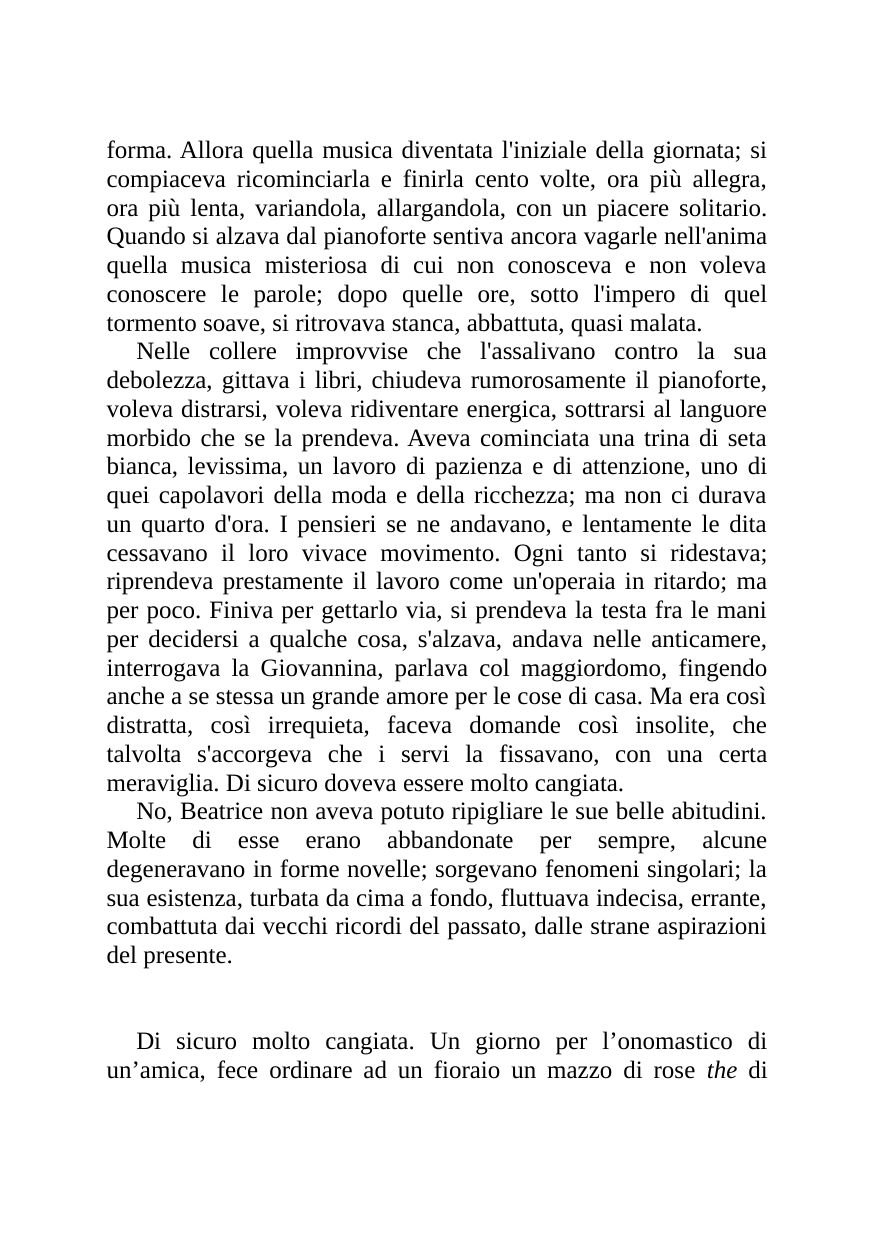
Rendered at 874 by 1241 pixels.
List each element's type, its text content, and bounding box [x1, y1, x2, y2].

text Nelle collere improvvise che l'assalivano contro la sua debolezza, gittava i libri, chiudeva rumorosamente il pianoforte, voleva distrarsi, voleva ridiventare energica, sottrarsi al languore morbido che se la prendeva. Aveva cominciata una trina di seta bianca, levissima, un lavoro di pazienza e di attenzione, uno di quei capolavori della moda e della ricchezza; ma non ci durava un quarto d'ora. I pensieri se ne andavano, e lentamente le dita cessavano il loro vivace movimento. Ogni tanto si ridestava; riprendeva prestamente il lavoro come un'operaia in ritardo; ma per poco. Finiva per gettarlo via, si prendeva la testa fra le mani per decidersi a qualche cosa, s'alzava, andava nelle anticamere, interrogava la Giovannina, parlava col maggiordomo, fingendo anche a se stessa un grande amore per le cose di casa. Ma era così distratta, così irrequieta, faceva domande così insolite, che talvolta s'accorgeva che i servi la fissavano, con una certa meraviglia. Di sicuro doveva essere molto cangiata. [106, 336, 768, 796]
text No, Beatrice non aveva potuto ripigliare le sue belle abitudini. Molte di esse erano abbandonate per sempre, alcune degeneravano in forme novelle; sorgevano fenomeni singolari; la sua esistenza, turbata da cima a fondo, fluttuava indecisa, errante, combattuta dai vecchi ricordi del passato, dalle strane aspirazioni del presente. [106, 796, 768, 969]
text forma. Allora quella musica diventata l'iniziale della giornata; si compiaceva ricominciarla e finirla cento volte, ora più allegra, ora più lenta, variandola, allargandola, con un piacere solitario. Quando si alzava dal pianoforte sentiva ancora vagarle nell'anima quella musica misteriosa di cui non conosceva e non voleva conoscere le parole; dopo quelle ore, sotto l'impero di quel tormento soave, si ritrovava stanca, abbattuta, quasi malata. [106, 135, 768, 336]
text Di sicuro molto cangiata. Un giorno per l’onomastico di un’amica, fece ordinare ad un fioraio un mazzo di rose the di [106, 1026, 768, 1084]
